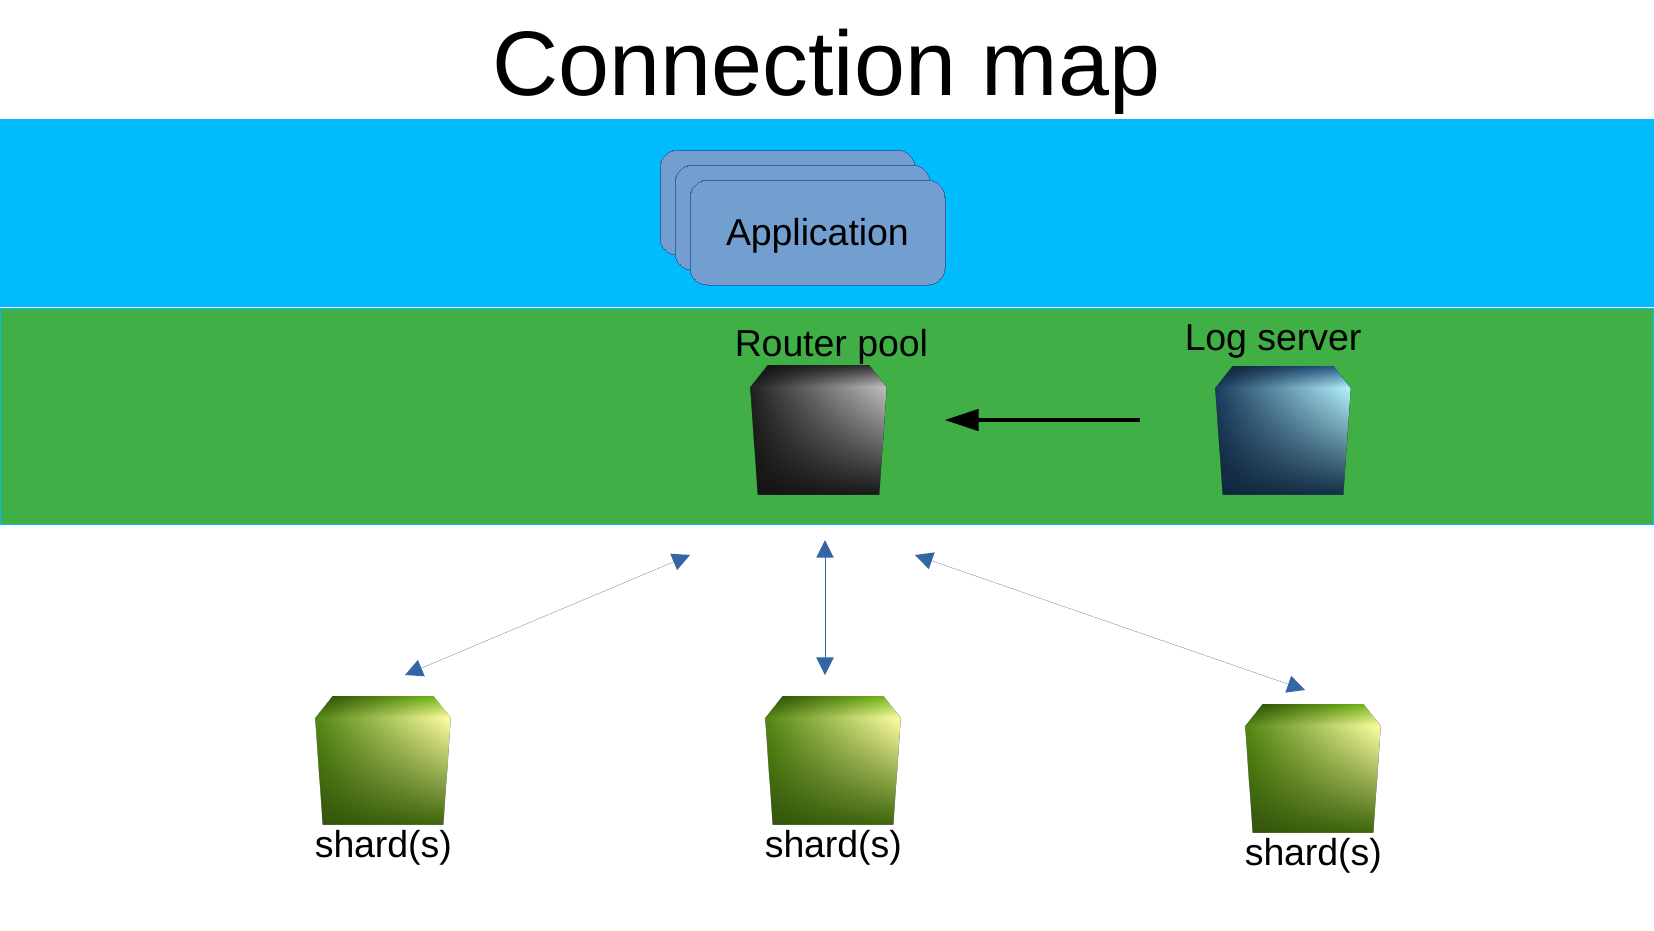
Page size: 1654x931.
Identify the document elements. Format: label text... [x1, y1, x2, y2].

title Connection map [82, 12, 1571, 115]
text_box Application [690, 180, 946, 286]
text_box [0, 308, 1654, 525]
text_box shard(s) [750, 816, 931, 916]
text_box Application [675, 165, 930, 270]
text_box [0, 119, 1654, 307]
text_box Log server [1170, 308, 1381, 384]
text_box Router pool [720, 315, 946, 414]
text_box shard(s) [300, 816, 481, 916]
text_box shard(s) [1230, 824, 1411, 923]
text_box Application [660, 150, 915, 255]
